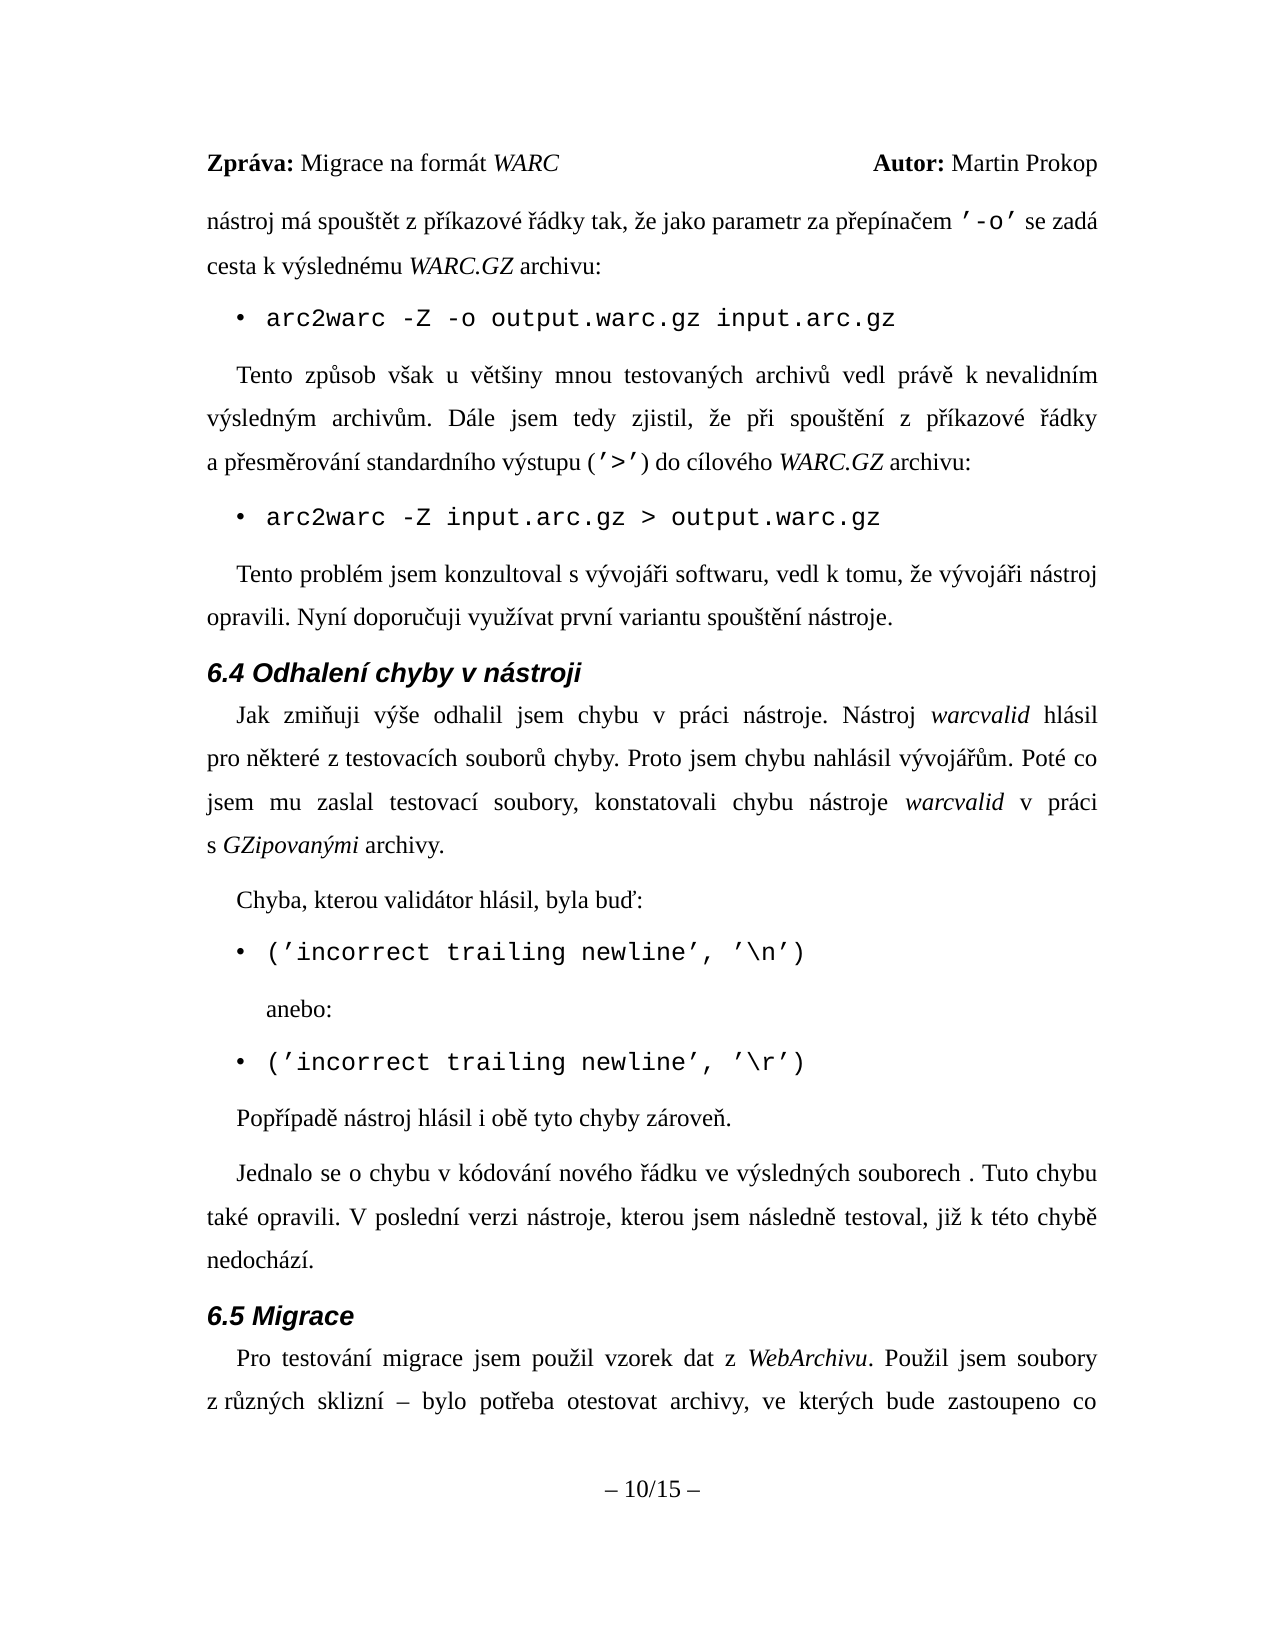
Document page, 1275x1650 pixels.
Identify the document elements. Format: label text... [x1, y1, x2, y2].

text Pro testování migrace jsem použil vzorek dat z WebArchivu. Použil jsem soubory z různých sklizní – bylo potřeba otestovat archivy, ve kterých bude zastoupeno co [207, 1343, 1098, 1415]
text Popřípadě nástroj hlásil i obě tyto chyby zároveň. [207, 1103, 1098, 1132]
text Tento způsob však u většiny mnou testovaných archivů vedl právě k nevalidním výsledným archivům. Dále jsem tedy zjistil, že při spouštění z příkazové řádky a přesměrování standardního výstupu (’>’) do cílového WARC.GZ archivu: [207, 360, 1098, 477]
list anebo: [236, 994, 1098, 1023]
subtitle 6.4 Odhalení chyby v nástroji [207, 657, 1098, 688]
text Jak zmiňuji výše odhalil jsem chybu v práci nástroje. Nástroj warcvalid hlásil pro některé z testovacích souborů chyby. Proto jsem chybu nahlásil vývojářům. Poté co jsem mu zaslal testovací soubory, konstatovali chybu nástroje warcvalid v práci s GZipovanými archivy. [207, 700, 1098, 858]
text Tento problém jsem konzultoval s vývojáři softwaru, vedl k tomu, že vývojáři nástroj opravili. Nyní doporučuji využívat první variantu spouštění nástroje. [207, 559, 1098, 631]
subtitle 6.5 Migrace [207, 1300, 1098, 1331]
text Jednalo se o chybu v kódování nového řádku ve výsledných souborech . Tuto chybu také opravili. V poslední verzi nástroje, kterou jsem následně testoval, již k této chybě nedochází. [207, 1158, 1098, 1273]
list arc2warc -Z input.arc.gz > output.warc.gz [236, 505, 1098, 533]
list arc2warc -Z -o output.warc.gz input.arc.gz [236, 306, 1098, 334]
text nástroj má spouštět z příkazové řádky tak, že jako parametr za přepínačem ’-o’ se zadá cesta k výslednému WARC.GZ archivu: [207, 206, 1098, 280]
text Chyba, kterou validátor hlásil, byla buď: [207, 885, 1098, 913]
list (’incorrect trailing newline’, ’\r’) [236, 1049, 1098, 1077]
list (’incorrect trailing newline’, ’\n’) [236, 940, 1098, 968]
